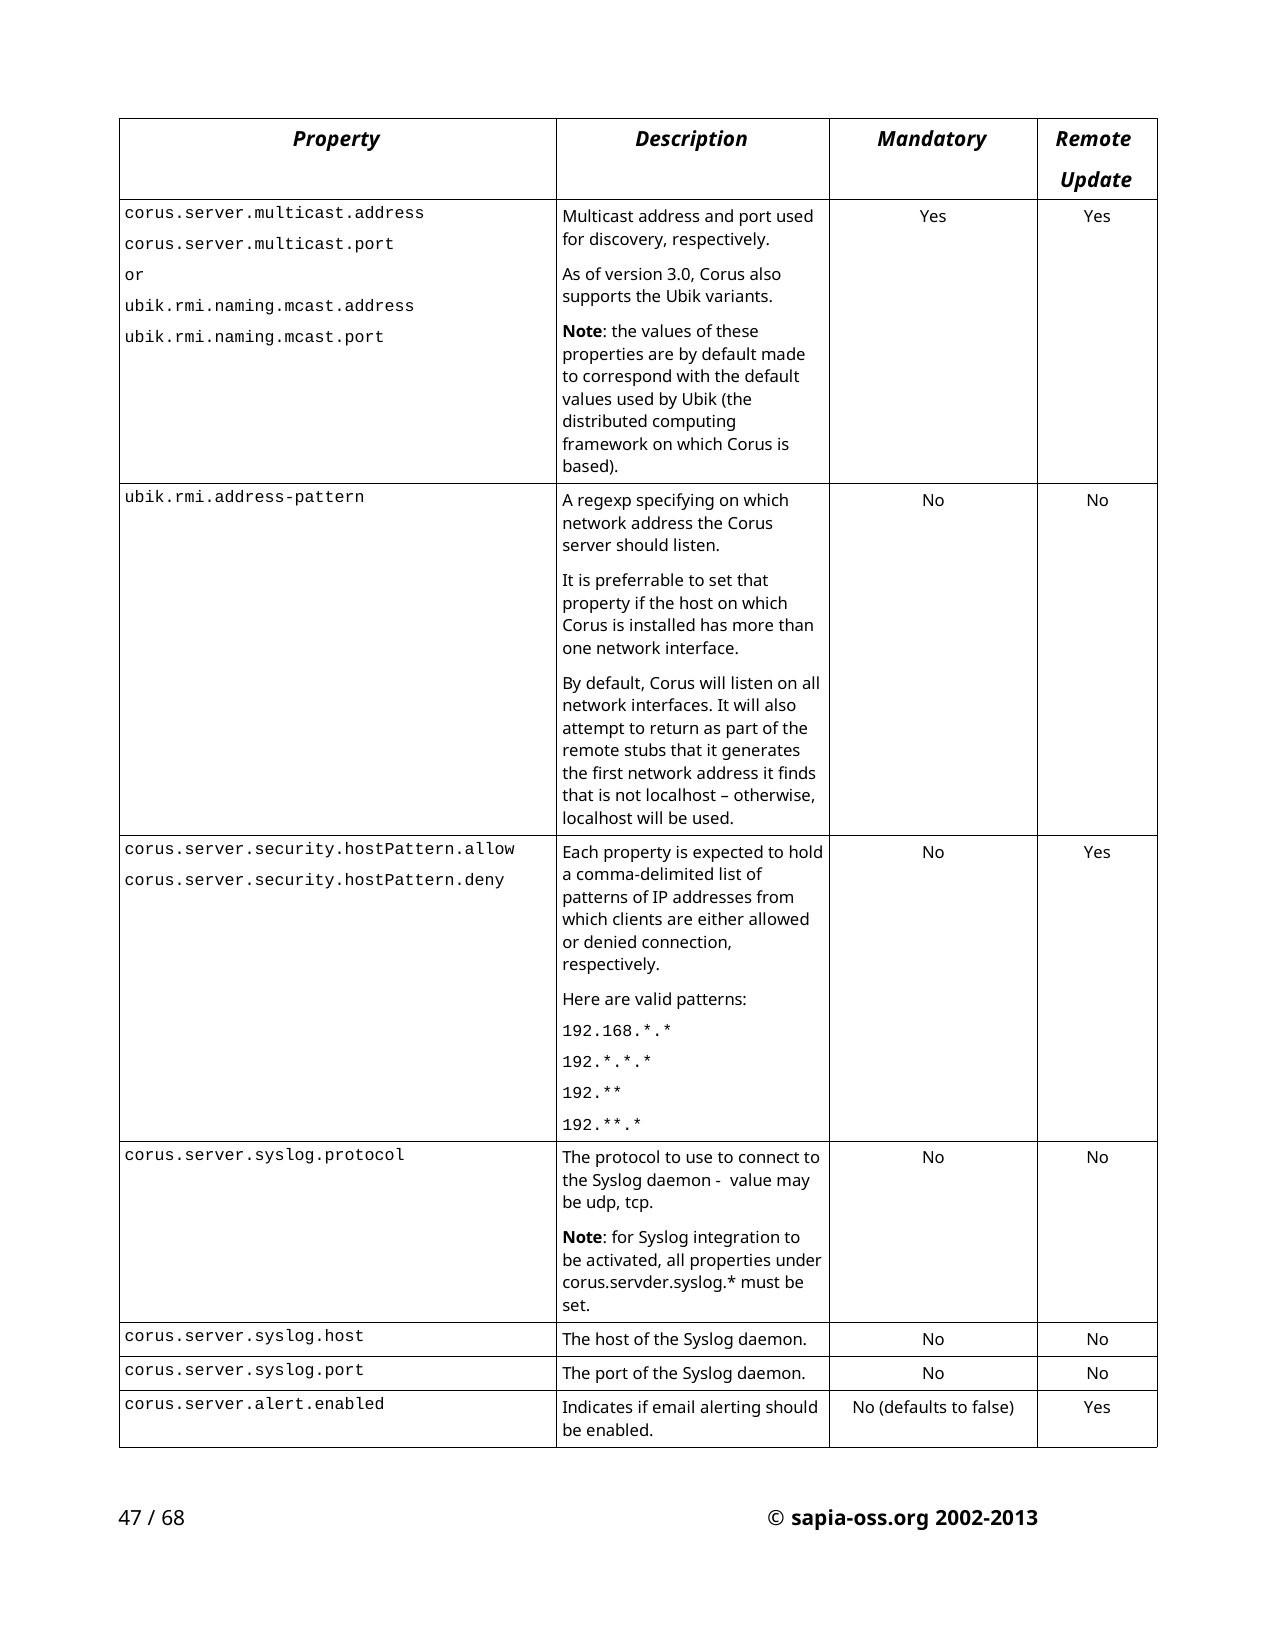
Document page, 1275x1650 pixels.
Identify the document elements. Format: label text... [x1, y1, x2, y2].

table_header Description [557, 119, 829, 199]
table_cell corus.server.syslog.host [120, 1323, 556, 1356]
table_cell No [1038, 1142, 1157, 1322]
table_cell corus.server.alert.enabled [120, 1391, 556, 1447]
table_cell Indicates if email alerting should be enabled. [557, 1391, 829, 1447]
table_cell No [830, 1323, 1037, 1356]
table_cell Yes [830, 200, 1037, 483]
table_cell Yes [1038, 200, 1157, 483]
table_cell No [1038, 1357, 1157, 1390]
table_cell Yes [1038, 836, 1157, 1141]
table_cell No [1038, 484, 1157, 835]
table_cell No [1038, 1323, 1157, 1356]
table_cell No [830, 1357, 1037, 1390]
table_cell Each property is expected to hold a comma-delimited list of patterns of IP addresses from which clients are either allowed or denied connection, respectively. Here are valid patterns: 192.168.*.* 192.*.*.* 192.** 192.**.* [557, 836, 829, 1141]
table_cell The port of the Syslog daemon. [557, 1357, 829, 1390]
table_cell ubik.rmi.address-pattern [120, 484, 556, 835]
table_header Mandatory [830, 119, 1037, 199]
table_cell Multicast address and port used for discovery, respectively. As of version 3.0, Corus also supports the Ubik variants. Note: the values of these properties are by default made to correspond with the default values used by Ubik (the distributed computing framework on which Corus is based). [557, 200, 829, 483]
table_cell No (defaults to false) [830, 1391, 1037, 1447]
table_cell corus.server.security.hostPattern.allow corus.server.security.hostPattern.deny [120, 836, 556, 1141]
table_cell corus.server.multicast.address corus.server.multicast.port or ubik.rmi.naming.mcast.address ubik.rmi.naming.mcast.port [120, 200, 556, 483]
table_cell corus.server.syslog.port [120, 1357, 556, 1390]
table_cell No [830, 484, 1037, 835]
table_cell No [830, 836, 1037, 1141]
table_header Remote Update [1038, 119, 1157, 199]
table_cell The protocol to use to connect to the Syslog daemon - value may be udp, tcp. Note: for Syslog integration to be activated, all properties under corus.servder.syslog.* must be set. [557, 1142, 829, 1322]
table_header Property [120, 119, 556, 199]
table_cell No [830, 1142, 1037, 1322]
table_cell Yes [1038, 1391, 1157, 1447]
table_cell The host of the Syslog daemon. [557, 1323, 829, 1356]
table_cell corus.server.syslog.protocol [120, 1142, 556, 1322]
table_cell A regexp specifying on which network address the Corus server should listen. It is preferrable to set that property if the host on which Corus is installed has more than one network interface. By default, Corus will listen on all network interfaces. It will also attempt to return as part of the remote stubs that it generates the first network address it finds that is not localhost – otherwise, localhost will be used. [557, 484, 829, 835]
